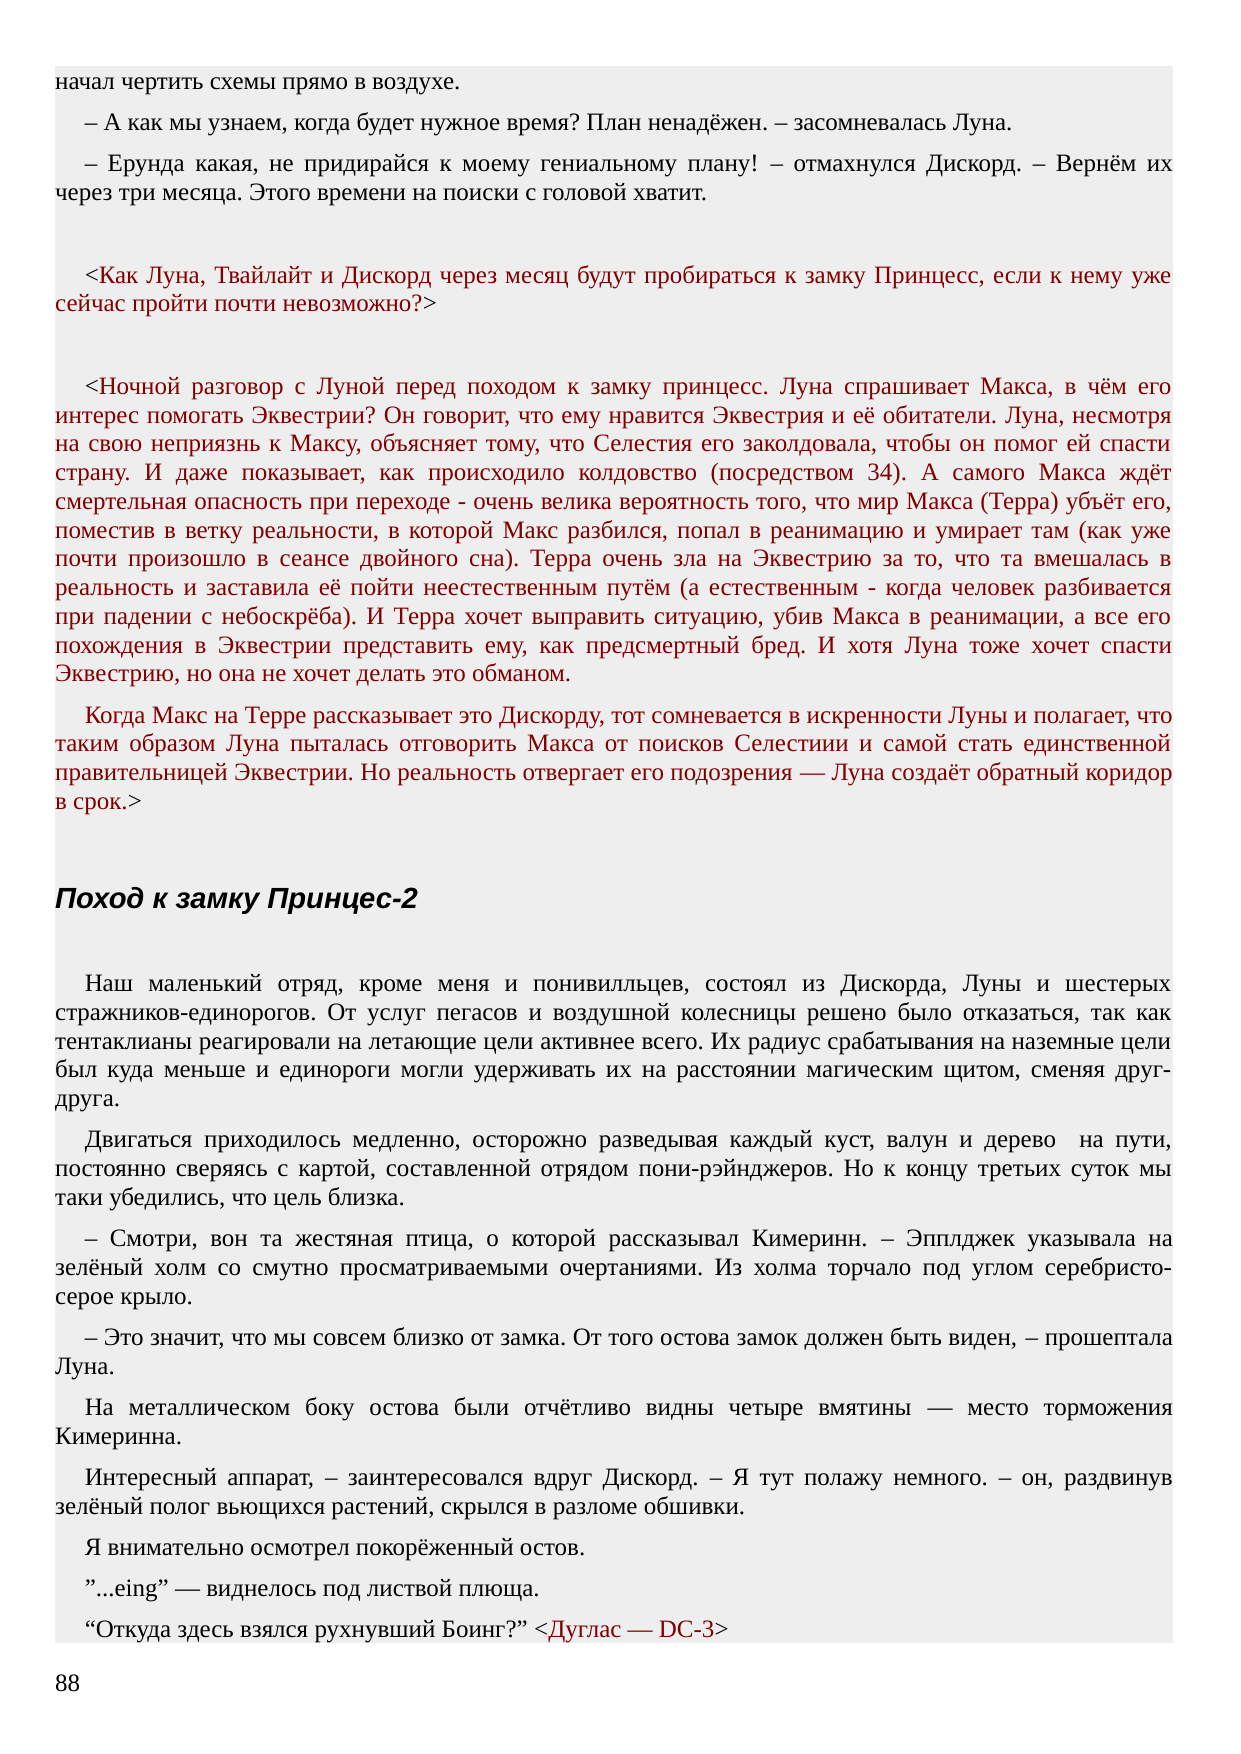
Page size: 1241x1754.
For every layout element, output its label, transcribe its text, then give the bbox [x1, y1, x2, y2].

text – Ерунда какая, не придирайся к моему гениальному плану! – отмахнулся Дискорд. – Вернём их через три месяца. Этого времени на поиски с головой хватит. [55, 148, 1173, 206]
text <Как Луна, Твайлайт и Дискорд через месяц будут пробираться к замку Принцесс, если к нему уже сейчас пройти почти невозможно?> [55, 260, 1173, 317]
text Я внимательно осмотрел покорёженный остов. [55, 1532, 1173, 1561]
text – А как мы узнаем, когда будет нужное время? План ненадёжен. – засомневалась Луна. [55, 107, 1173, 136]
subtitle Поход к замку Принцес-2 [55, 881, 1173, 914]
text ”...eing” — виднелось под листвой плюща. [55, 1573, 1173, 1602]
text – Это значит, что мы совсем близко от замка. От того остова замок должен быть виден, – прошептала Луна. [55, 1322, 1173, 1379]
text Интересный аппарат, – заинтересовался вдруг Дискорд. – Я тут полажу немного. – он, раздвинув зелёный полог вьющихся растений, скрылся в разломе обшивки. [55, 1462, 1173, 1519]
text начал чертить схемы прямо в воздухе. [55, 66, 1173, 95]
text “Откуда здесь взялся рухнувший Боинг?” <Дуглас — DC-3> [55, 1614, 1173, 1643]
text <Ночной разговор с Луной перед походом к замку принцесс. Луна спрашивает Макса, в чём его интерес помогать Эквестрии? Он говорит, что ему нравится Эквестрия и её обитатели. Луна, несмотря на свою неприязнь к Максу, объясняет тому, что Селестия его заколдовала, чтобы он помог ей спасти страну. И даже показывает, как происходило колдовство (посредством 34). А самого Макса ждёт смертельная опасность при переходе - очень велика вероятность того, что мир Макса (Терра) убъёт его, поместив в ветку реальности, в которой Макс разбился, попал в реанимацию и умирает там (как уже почти произошло в сеансе двойного сна). Терра очень зла на Эквестрию за то, что та вмешалась в реальность и заставила её пойти неестественным путём (а естественным - когда человек разбивается при падении с небоскрёба). И Терра хочет выправить ситуацию, убив Макса в реанимации, а все его похождения в Эквестрии представить ему, как предсмертный бред. И хотя Луна тоже хочет спасти Эквестрию, но она не хочет делать это обманом. [55, 371, 1173, 687]
text Когда Макс на Терре рассказывает это Дискорду, тот сомневается в искренности Луны и полагает, что таким образом Луна пыталась отговорить Макса от поисков Селестиии и самой стать единственной правительницей Эквестрии. Но реальность отвергает его подозрения — Луна создаёт обратный коридор в срок.> [55, 700, 1173, 815]
text Двигаться приходилось медленно, осторожно разведывая каждый куст, валун и дерево на пути, постоянно сверяясь с картой, составленной отрядом пони-рэйнджеров. Но к концу третьих суток мы таки убедились, что цель близка. [55, 1124, 1173, 1211]
text На металлическом боку остова были отчётливо видны четыре вмятины — место торможения Кимеринна. [55, 1392, 1173, 1449]
text Наш маленький отряд, кроме меня и понивилльцев, состоял из Дискорда, Луны и шестерых стражников-единорогов. От услуг пегасов и воздушной колесницы решено было отказаться, так как тентаклианы реагировали на летающие цели активнее всего. Их радиус срабатывания на наземные цели был куда меньше и единороги могли удерживать их на расстоянии магическим щитом, сменяя друг-друга. [55, 968, 1173, 1112]
text – Смотри, вон та жестяная птица, о которой рассказывал Кимеринн. – Эпплджек указывала на зелёный холм со смутно просматриваемыми очертаниями. Из холма торчало под углом серебристо-серое крыло. [55, 1223, 1173, 1309]
